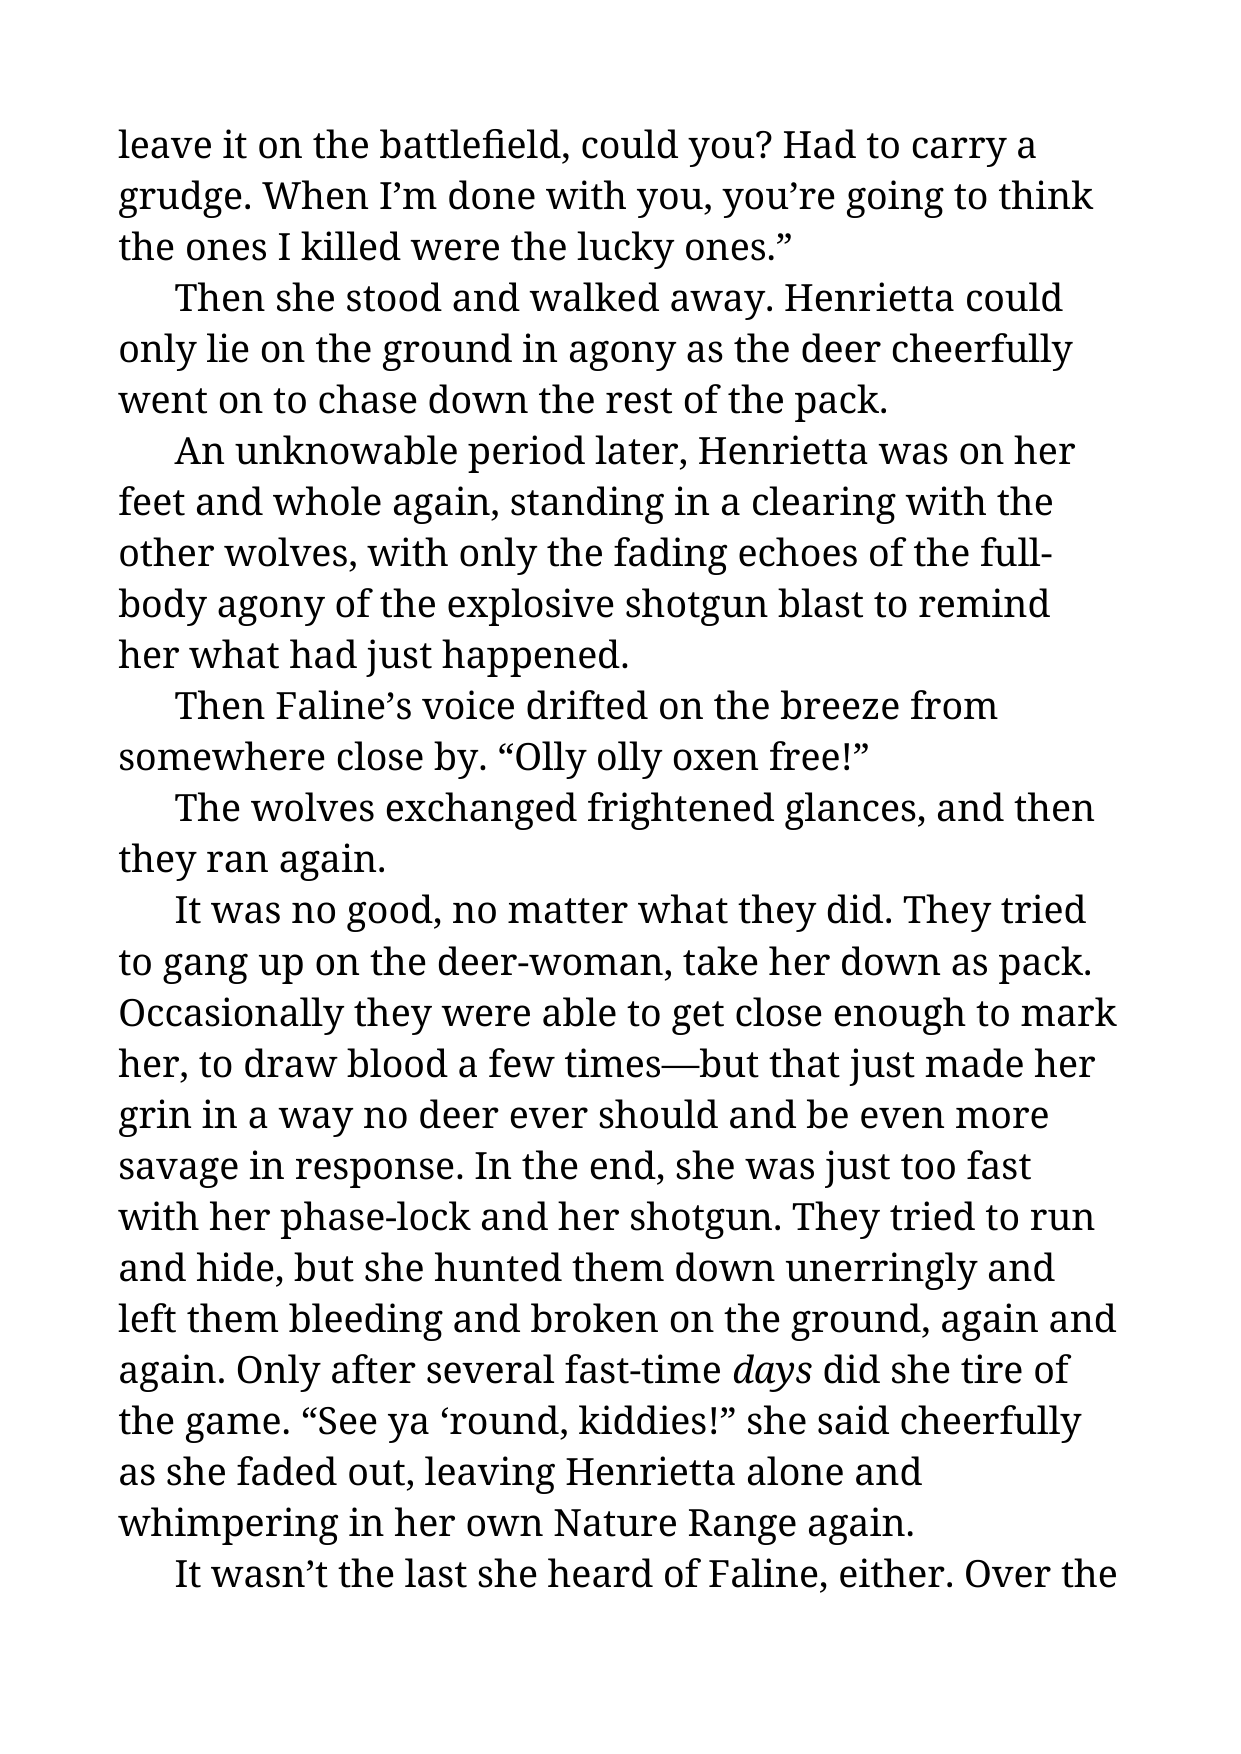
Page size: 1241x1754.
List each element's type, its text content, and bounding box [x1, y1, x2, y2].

text An unknowable period later, Henrietta was on her feet and whole again, standing in a clearing with the other wolves, with only the fading echoes of the full-body agony of the explosive shotgun blast to remind her what had just happened. [118, 424, 1122, 679]
text Then she stood and walked away. Henrietta could only lie on the ground in agony as the deer cheerfully went on to chase down the rest of the pack. [118, 271, 1122, 424]
text Then Faline’s voice drifted on the breeze from somewhere close by. “Olly olly oxen free!” [118, 679, 1122, 782]
text It was no good, no matter what they did. They tried to gang up on the deer-woman, take her down as pack. Occasionally they were able to get close enough to mark her, to draw blood a few times—but that just made her grin in a way no deer ever should and be even more savage in response. In the end, she was just too fast with her phase-lock and her shotgun. They tried to run and hide, but she hunted them down unerringly and left them bleeding and broken on the ground, again and again. Only after several fast-time days did she tire of the game. “See ya ‘round, kiddies!” she said cheerfully as she faded out, leaving Henrietta alone and whimpering in her own Nature Range again. [118, 884, 1122, 1547]
text leave it on the battlefield, could you? Had to carry a grudge. When I’m done with you, you’re going to think the ones I killed were the lucky ones.” [118, 118, 1122, 271]
text It wasn’t the last she heard of Faline, either. Over the [118, 1547, 1122, 1598]
text The wolves exchanged frightened glances, and then they ran again. [118, 782, 1122, 884]
